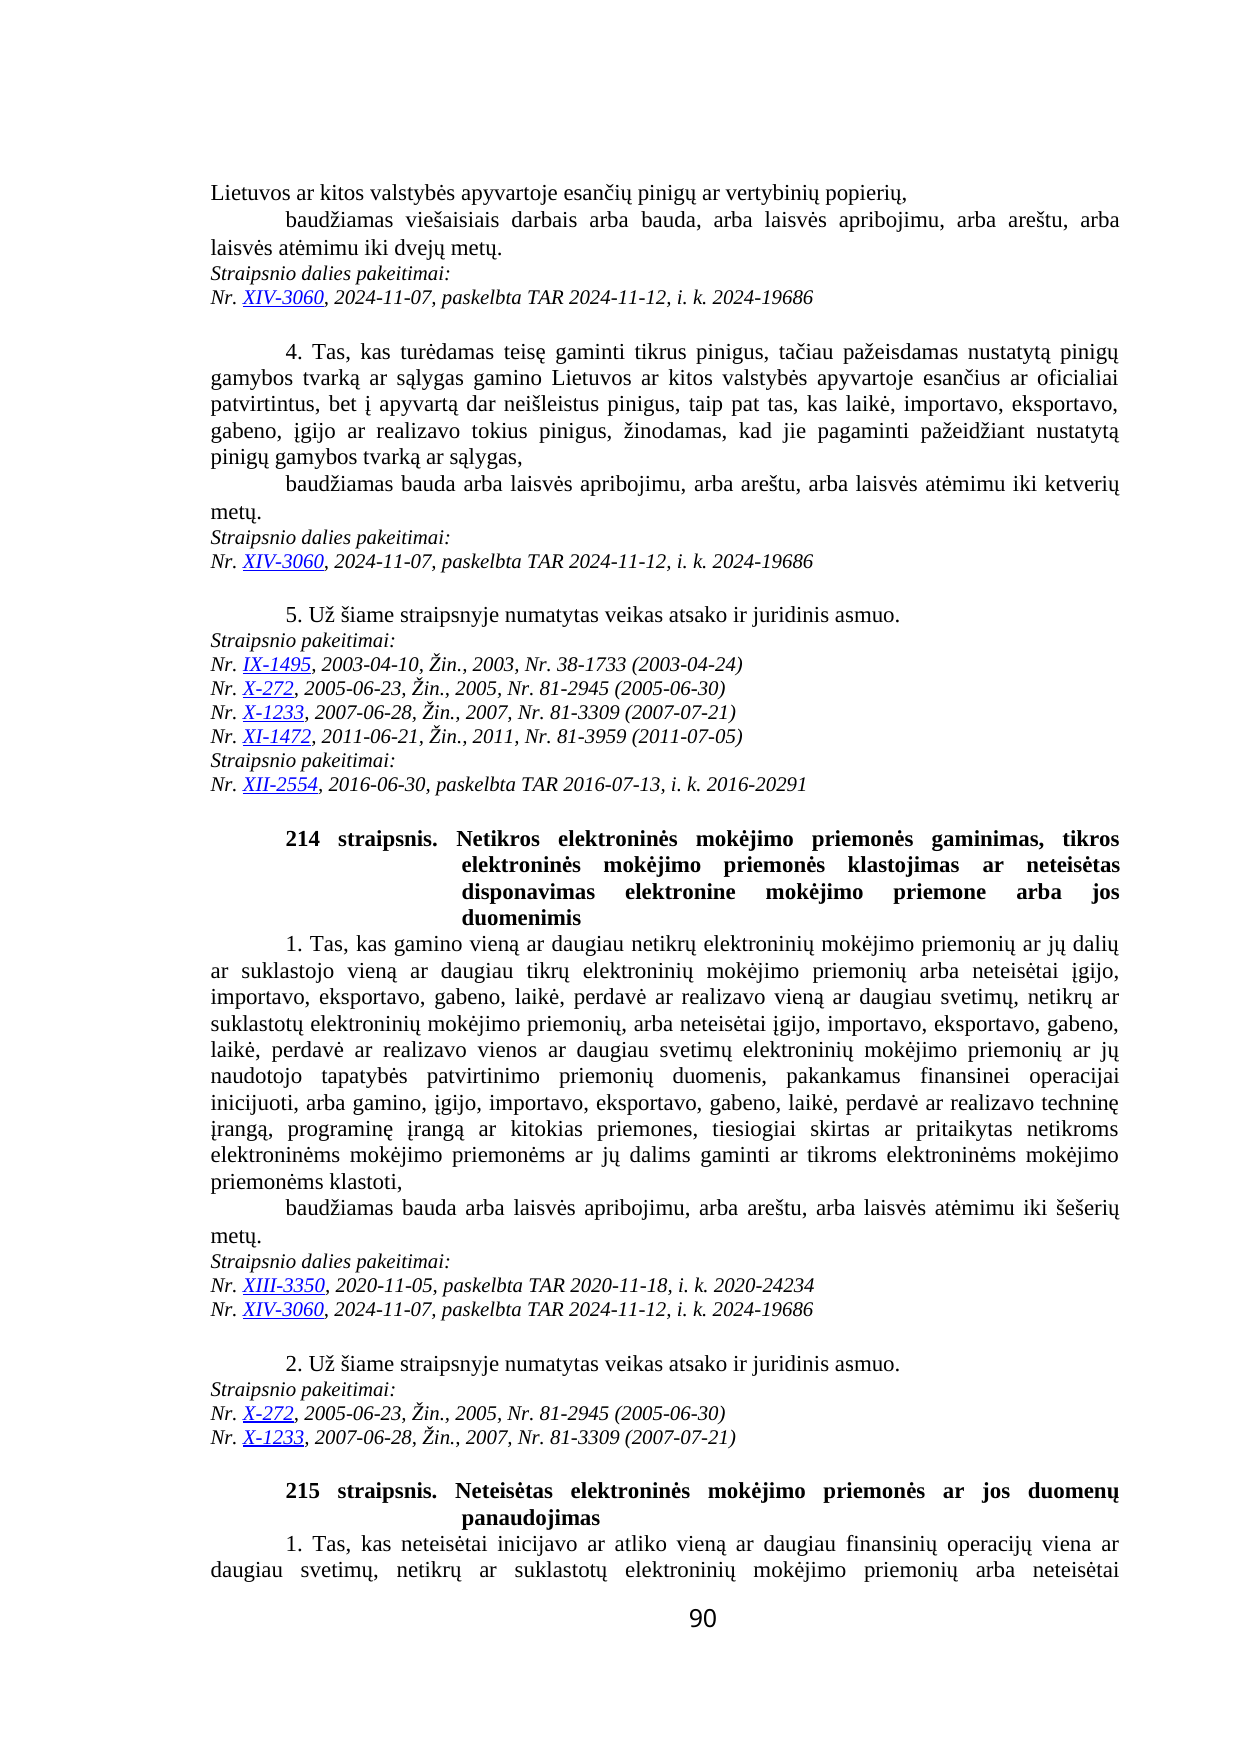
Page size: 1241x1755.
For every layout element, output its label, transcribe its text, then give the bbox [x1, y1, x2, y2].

text Nr. XIV-3060, 2024-11-07, paskelbta TAR 2024-11-12, i. k. 2024-19686 [210, 549, 1120, 573]
text 1. Tas, kas gamino vieną ar daugiau netikrų elektroninių mokėjimo priemonių ar jų dalių ar suklastojo vieną ar daugiau tikrų elektroninių mokėjimo priemonių arba neteisėtai įgijo, importavo, eksportavo, gabeno, laikė, perdavė ar realizavo vieną ar daugiau svetimų, netikrų ar suklastotų elektroninių mokėjimo priemonių, arba neteisėtai įgijo, importavo, eksportavo, gabeno, laikė, perdavė ar realizavo vienos ar daugiau svetimų elektroninių mokėjimo priemonių ar jų naudotojo tapatybės patvirtinimo priemonių duomenis, pakankamus finansinei operacijai inicijuoti, arba gamino, įgijo, importavo, eksportavo, gabeno, laikė, perdavė ar realizavo techninę įrangą, programinę įrangą ar kitokias priemones, tiesiogiai skirtas ar pritaikytas netikroms elektroninėms mokėjimo priemonėms ar jų dalims gaminti ar tikroms elektroninėms mokėjimo priemonėms klastoti, [210, 931, 1120, 1194]
text 5. Už šiame straipsnyje numatytas veikas atsako ir juridinis asmuo. [210, 602, 1120, 628]
text Straipsnio dalies pakeitimai: [210, 525, 1120, 549]
text baudžiamas bauda arba laisvės apribojimu, arba areštu, arba laisvės atėmimu iki šešerių metų. [210, 1194, 1120, 1249]
text Nr. XII-2554, 2016-06-30, paskelbta TAR 2016-07-13, i. k. 2016-20291 [210, 772, 1120, 796]
text Nr. XI-1472, 2011-06-21, Žin., 2011, Nr. 81-3959 (2011-07-05) [210, 724, 1120, 748]
text Nr. XIV-3060, 2024-11-07, paskelbta TAR 2024-11-12, i. k. 2024-19686 [210, 285, 1120, 309]
text Nr. XIV-3060, 2024-11-07, paskelbta TAR 2024-11-12, i. k. 2024-19686 [210, 1297, 1120, 1321]
text Nr. X-1233, 2007-06-28, Žin., 2007, Nr. 81-3309 (2007-07-21) [210, 1424, 1120, 1449]
text 1. Tas, kas neteisėtai inicijavo ar atliko vieną ar daugiau finansinių operacijų viena ar daugiau svetimų, netikrų ar suklastotų elektroninių mokėjimo priemonių arba neteisėtai [210, 1530, 1120, 1583]
text baudžiamas viešaisiais darbais arba bauda, arba laisvės apribojimu, arba areštu, arba laisvės atėmimu iki dvejų metų. [210, 206, 1120, 261]
text Straipsnio dalies pakeitimai: [210, 261, 1120, 285]
text Nr. X-272, 2005-06-23, Žin., 2005, Nr. 81-2945 (2005-06-30) [210, 1401, 1120, 1424]
text 2. Už šiame straipsnyje numatytas veikas atsako ir juridinis asmuo. [210, 1350, 1120, 1376]
text Straipsnio pakeitimai: [210, 748, 1120, 772]
text Nr. X-1233, 2007-06-28, Žin., 2007, Nr. 81-3309 (2007-07-21) [210, 700, 1120, 724]
text Nr. IX-1495, 2003-04-10, Žin., 2003, Nr. 38-1733 (2003-04-24) [210, 652, 1120, 676]
text baudžiamas bauda arba laisvės apribojimu, arba areštu, arba laisvės atėmimu iki ketverių metų. [210, 469, 1120, 525]
text 215 straipsnis. Neteisėtas elektroninės mokėjimo priemonės ar jos duomenų panaudojimas [285, 1477, 1120, 1530]
text Straipsnio dalies pakeitimai: [210, 1249, 1120, 1273]
text Straipsnio pakeitimai: [210, 628, 1120, 652]
text Nr. XIII-3350, 2020-11-05, paskelbta TAR 2020-11-18, i. k. 2020-24234 [210, 1273, 1120, 1297]
text Nr. X-272, 2005-06-23, Žin., 2005, Nr. 81-2945 (2005-06-30) [210, 676, 1120, 700]
text Lietuvos ar kitos valstybės apyvartoje esančių pinigų ar vertybinių popierių, [210, 179, 1120, 206]
text 4. Tas, kas turėdamas teisę gaminti tikrus pinigus, tačiau pažeisdamas nustatytą pinigų gamybos tvarką ar sąlygas gamino Lietuvos ar kitos valstybės apyvartoje esančius ar oficialiai patvirtintus, bet į apyvartą dar neišleistus pinigus, taip pat tas, kas laikė, importavo, eksportavo, gabeno, įgijo ar realizavo tokius pinigus, žinodamas, kad jie pagaminti pažeidžiant nustatytą pinigų gamybos tvarką ar sąlygas, [210, 338, 1120, 469]
text 214 straipsnis. Netikros elektroninės mokėjimo priemonės gaminimas, tikros elektroninės mokėjimo priemonės klastojimas ar neteisėtas disponavimas elektronine mokėjimo priemone arba jos duomenimis [285, 825, 1120, 931]
text Straipsnio pakeitimai: [210, 1376, 1120, 1401]
